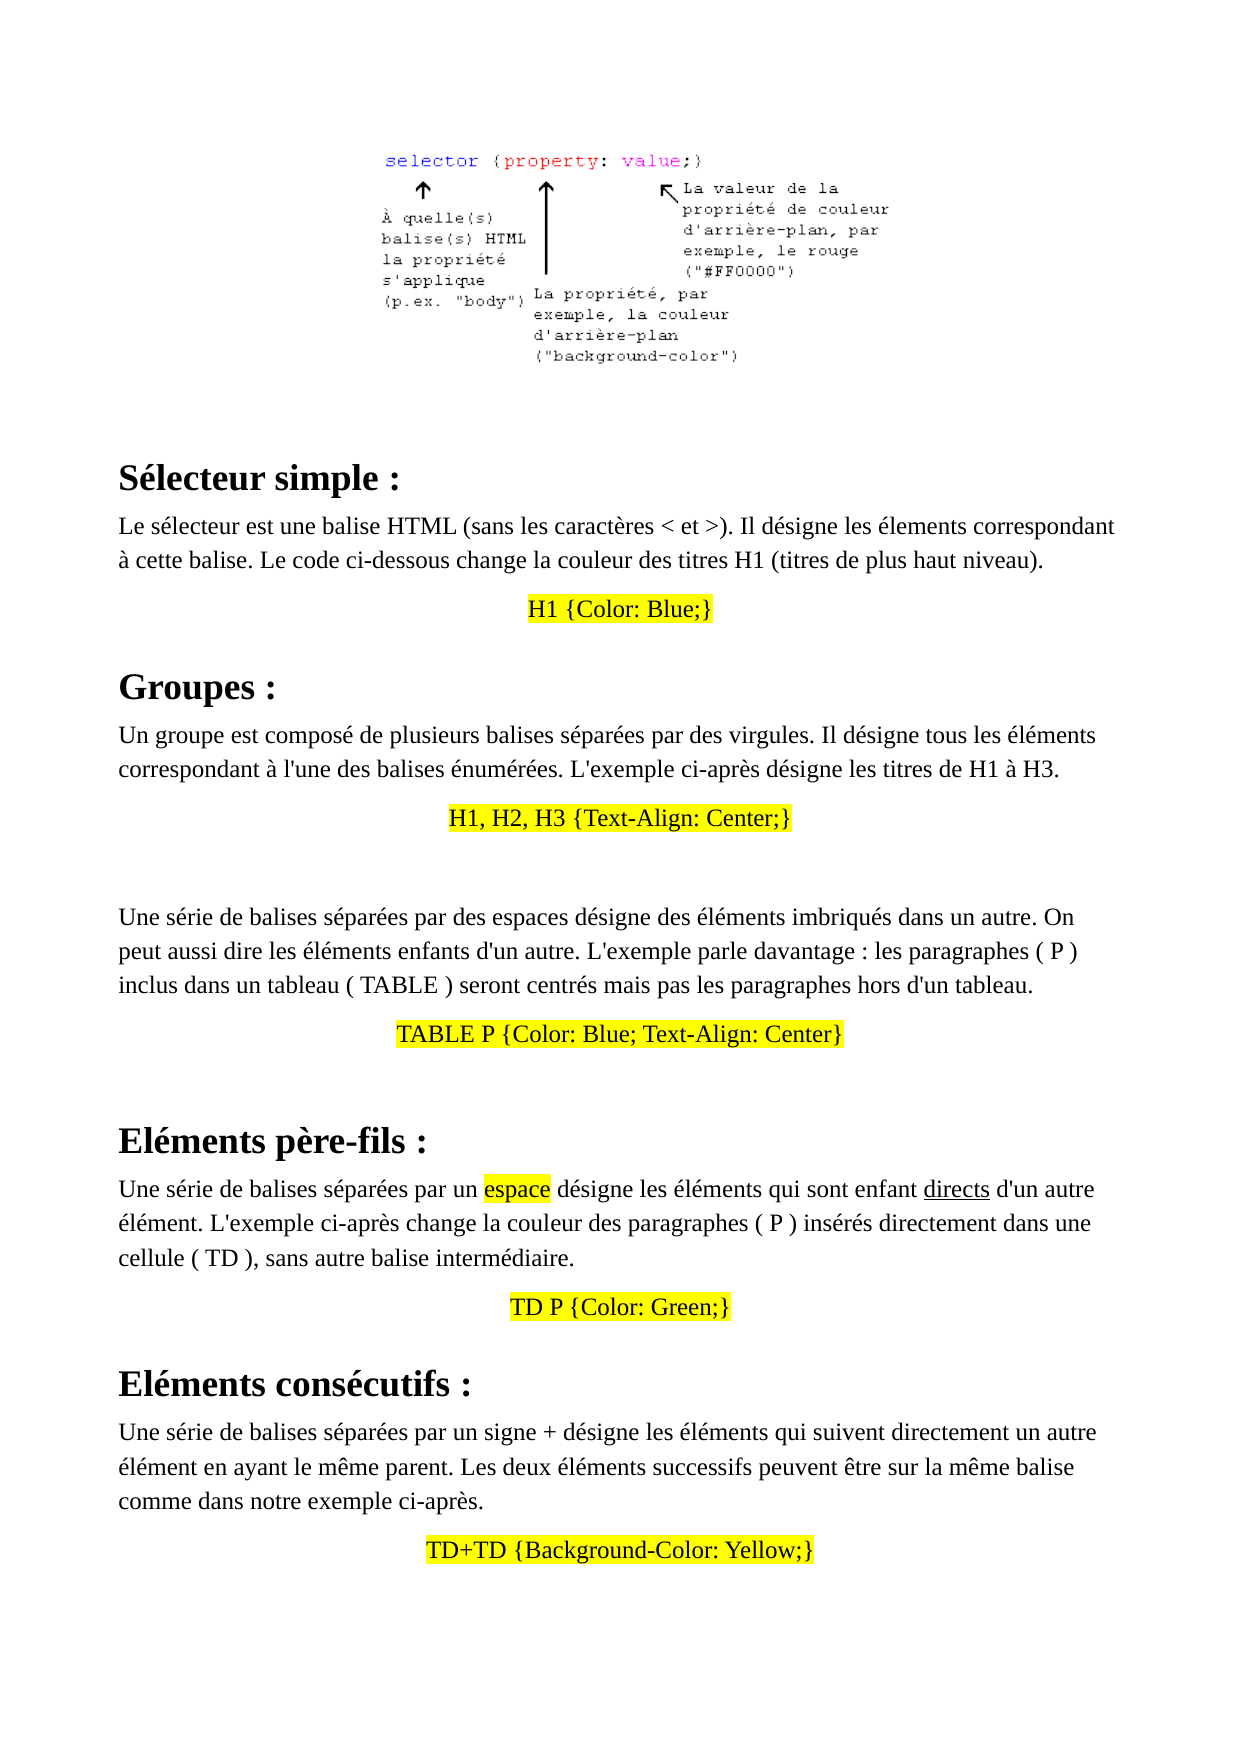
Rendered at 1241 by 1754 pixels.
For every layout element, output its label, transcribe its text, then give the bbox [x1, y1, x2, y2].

text TD+TD {Background-Color: Yellow;} [118, 1535, 1122, 1564]
text Le sélecteur est une balise HTML (sans les caractères < et >). Il désigne les élements correspondant à cette balise. Le code ci-dessous change la couleur des titres H1 (titres de plus haut niveau). [118, 511, 1122, 574]
subtitle Sélecteur simple : [118, 455, 1122, 498]
subtitle Groupes : [118, 664, 1122, 707]
text Une série de balises séparées par un espace désigne les éléments qui sont enfant directs d'un autre élément. L'exemple ci-après change la couleur des paragraphes ( P ) insérés directement dans une cellule ( TD ), sans autre balise intermédiaire. [118, 1174, 1122, 1272]
subtitle Eléments consécutifs : [118, 1362, 1122, 1405]
text Un groupe est composé de plusieurs balises séparées par des virgules. Il désigne tous les éléments correspondant à l'une des balises énumérées. L'exemple ci-après désigne les titres de H1 à H3. [118, 720, 1122, 783]
text Une série de balises séparées par un signe + désigne les éléments qui suivent directement un autre élément en ayant le même parent. Les deux éléments successifs peuvent être sur la même balise comme dans notre exemple ci-après. [118, 1417, 1122, 1515]
text TABLE P {Color: Blue; Text-Align: Center} [118, 1019, 1122, 1048]
text TD P {Color: Green;} [118, 1292, 1122, 1321]
text H1, H2, H3 {Text-Align: Center;} [118, 803, 1122, 832]
picture [376, 146, 889, 413]
subtitle Eléments père-fils : [118, 1118, 1122, 1161]
text H1 {Color: Blue;} [118, 594, 1122, 623]
text Une série de balises séparées par des espaces désigne des éléments imbriqués dans un autre. On peut aussi dire les éléments enfants d'un autre. L'exemple parle davantage : les paragraphes ( P ) inclus dans un tableau ( TABLE ) seront centrés mais pas les paragraphes hors d'un tableau. [118, 902, 1122, 999]
